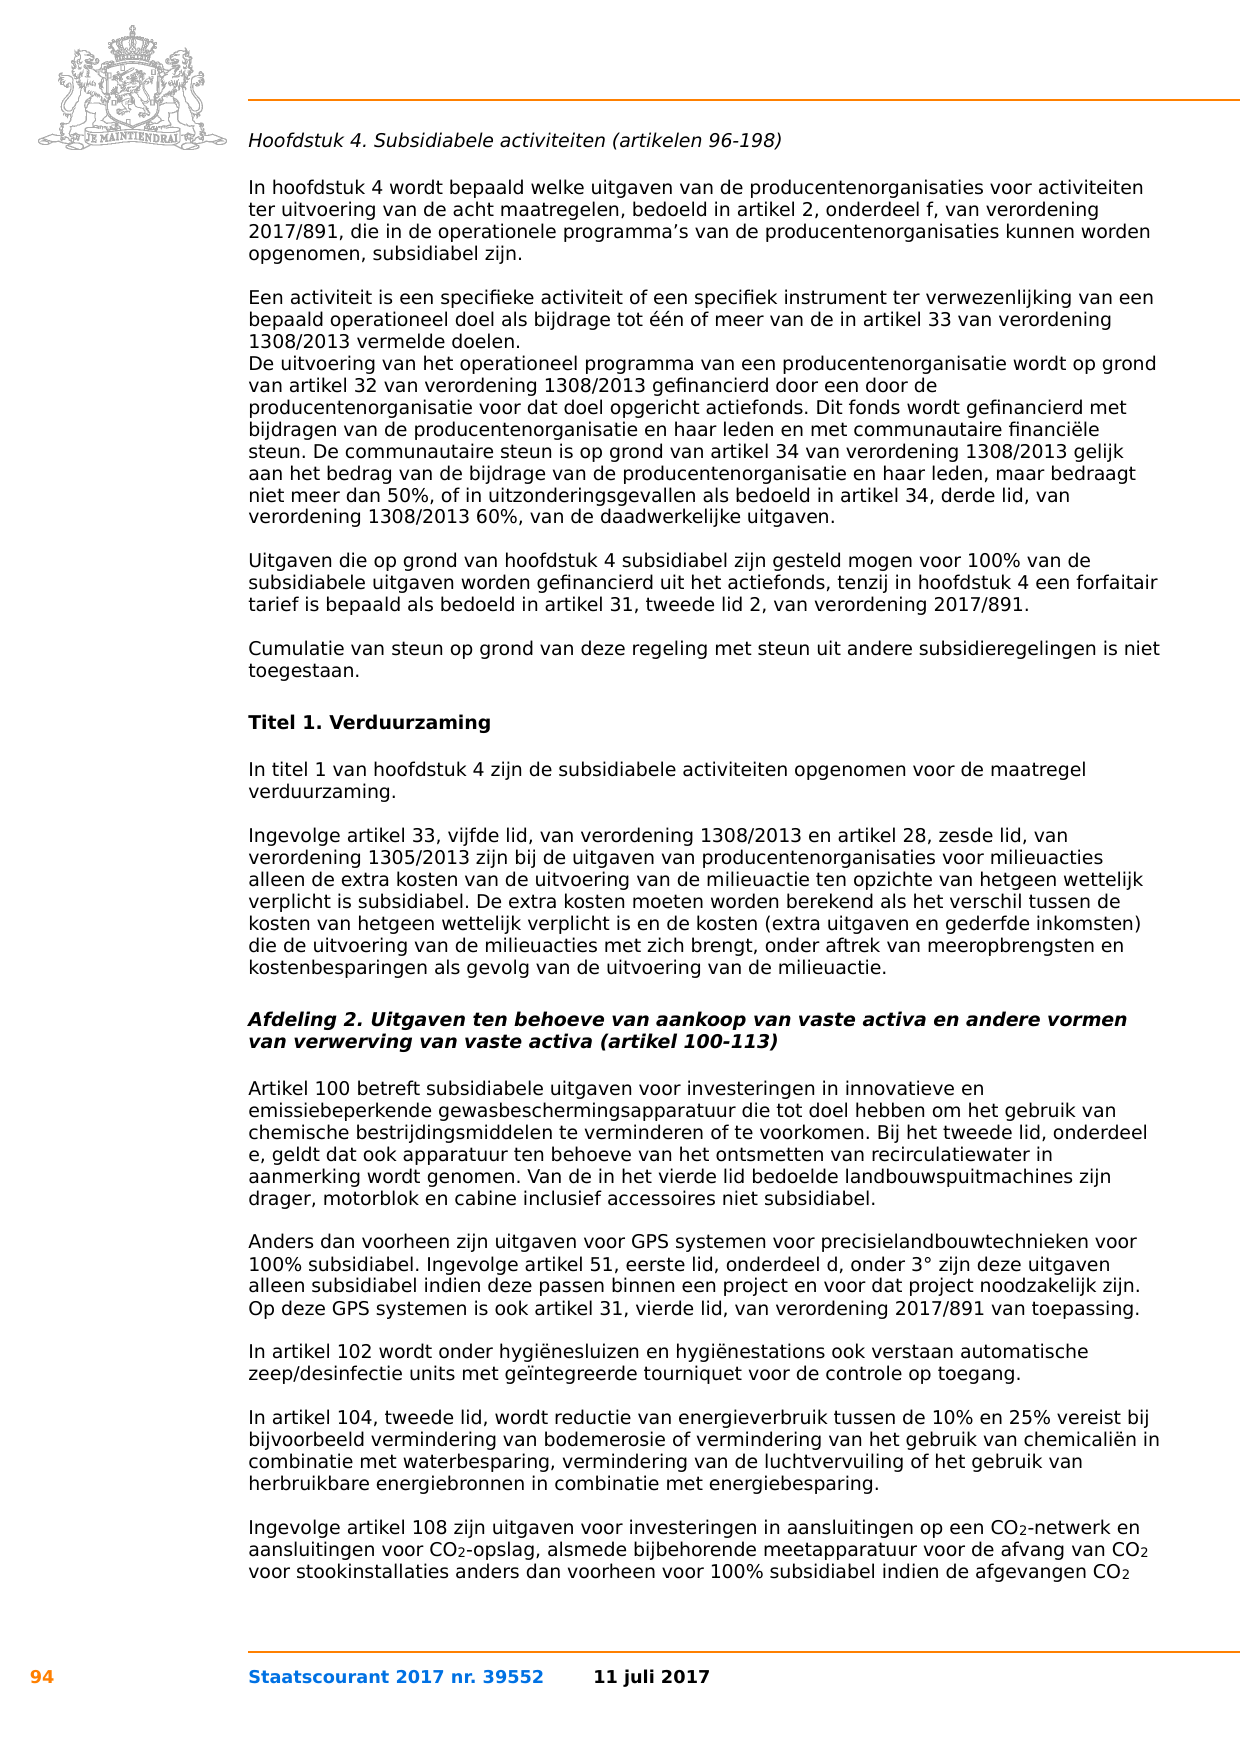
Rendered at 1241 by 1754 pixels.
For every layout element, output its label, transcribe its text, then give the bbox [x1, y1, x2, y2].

subtitle Titel 1. Verduurzaming [248, 712, 1163, 734]
text Uitgaven die op grond van hoofdstuk 4 subsidiabel zijn gesteld mogen voor 100% van de subsidiabele uitgaven worden gefinancierd uit het actiefonds, tenzij in hoofdstuk 4 een forfaitair tarief is bepaald als bedoeld in artikel 31, tweede lid 2, van verordening 2017/891. [248, 550, 1163, 616]
text Artikel 100 betreft subsidiabele uitgaven voor investeringen in innovatieve en emissiebeperkende gewasbeschermingsapparatuur die tot doel hebben om het gebruik van chemische bestrijdingsmiddelen te verminderen of te voorkomen. Bij het tweede lid, onderdeel e, geldt dat ook apparatuur ten behoeve van het ontsmetten van recirculatiewater in aanmerking wordt genomen. Van de in het vierde lid bedoelde landbouwspuitmachines zijn drager, motorblok en cabine inclusief accessoires niet subsidiabel. [248, 1078, 1163, 1209]
text Ingevolge artikel 33, vijfde lid, van verordening 1308/2013 en artikel 28, zesde lid, van verordening 1305/2013 zijn bij de uitgaven van producentenorganisaties voor milieuacties alleen de extra kosten van de uitvoering van de milieuactie ten opzichte van hetgeen wettelijk verplicht is subsidiabel. De extra kosten moeten worden berekend als het verschil tussen de kosten van hetgeen wettelijk verplicht is en de kosten (extra uitgaven en gederfde inkomsten) die de uitvoering van de milieuacties met zich brengt, onder aftrek van meeropbrengsten en kostenbesparingen als gevolg van de uitvoering van de milieuactie. [248, 825, 1163, 979]
text Ingevolge artikel 108 zijn uitgaven voor investeringen in aansluitingen op een CO2-netwerk en aansluitingen voor CO2-opslag, alsmede bijbehorende meetapparatuur voor de afvang van CO2 voor stookinstallaties anders dan voorheen voor 100% subsidiabel indien de afgevangen CO2 [248, 1517, 1163, 1583]
text De uitvoering van het operationeel programma van een producentenorganisatie wordt op grond van artikel 32 van verordening 1308/2013 gefinancierd door een door de producentenorganisatie voor dat doel opgericht actiefonds. Dit fonds wordt gefinancierd met bijdragen van de producentenorganisatie en haar leden en met communautaire financiële steun. De communautaire steun is op grond van artikel 34 van verordening 1308/2013 gelijk aan het bedrag van de bijdrage van de producentenorganisatie en haar leden, maar bedraagt niet meer dan 50%, of in uitzonderingsgevallen als bedoeld in artikel 34, derde lid, van verordening 1308/2013 60%, van de daadwerkelijke uitgaven. [248, 353, 1163, 528]
text In artikel 104, tweede lid, wordt reductie van energieverbruik tussen de 10% en 25% vereist bij bijvoorbeeld vermindering van bodemerosie of vermindering van het gebruik van chemicaliën in combinatie met waterbesparing, vermindering van de luchtvervuiling of het gebruik van herbruikbare energiebronnen in combinatie met energiebesparing. [248, 1407, 1163, 1495]
text In artikel 102 wordt onder hygiënesluizen en hygiënestations ook verstaan automatische zeep/desinfectie units met geïntegreerde tourniquet voor de controle op toegang. [248, 1341, 1163, 1385]
picture [38, 25, 227, 150]
text In hoofdstuk 4 wordt bepaald welke uitgaven van de producentenorganisaties voor activiteiten ter uitvoering van de acht maatregelen, bedoeld in artikel 2, onderdeel f, van verordening 2017/891, die in de operationele programma’s van de producentenorganisaties kunnen worden opgenomen, subsidiabel zijn. [248, 177, 1163, 265]
text Cumulatie van steun op grond van deze regeling met steun uit andere subsidieregelingen is niet toegestaan. [248, 638, 1163, 682]
subtitle Afdeling 2. Uitgaven ten behoeve van aankoop van vaste activa en andere vormen van verwerving van vaste activa (artikel 100-113) [248, 1009, 1163, 1053]
text Anders dan voorheen zijn uitgaven voor GPS systemen voor precisielandbouwtechnieken voor 100% subsidiabel. Ingevolge artikel 51, eerste lid, onderdeel d, onder 3° zijn deze uitgaven alleen subsidiabel indien deze passen binnen een project en voor dat project noodzakelijk zijn. Op deze GPS systemen is ook artikel 31, vierde lid, van verordening 2017/891 van toepassing. [248, 1231, 1163, 1319]
text Een activiteit is een specifieke activiteit of een specifiek instrument ter verwezenlijking van een bepaald operationeel doel als bijdrage tot één of meer van de in artikel 33 van verordening 1308/2013 vermelde doelen. [248, 287, 1163, 353]
text In titel 1 van hoofdstuk 4 zijn de subsidiabele activiteiten opgenomen voor de maatregel verduurzaming. [248, 759, 1163, 803]
subtitle Hoofdstuk 4. Subsidiabele activiteiten (artikelen 96-198) [248, 130, 1163, 152]
